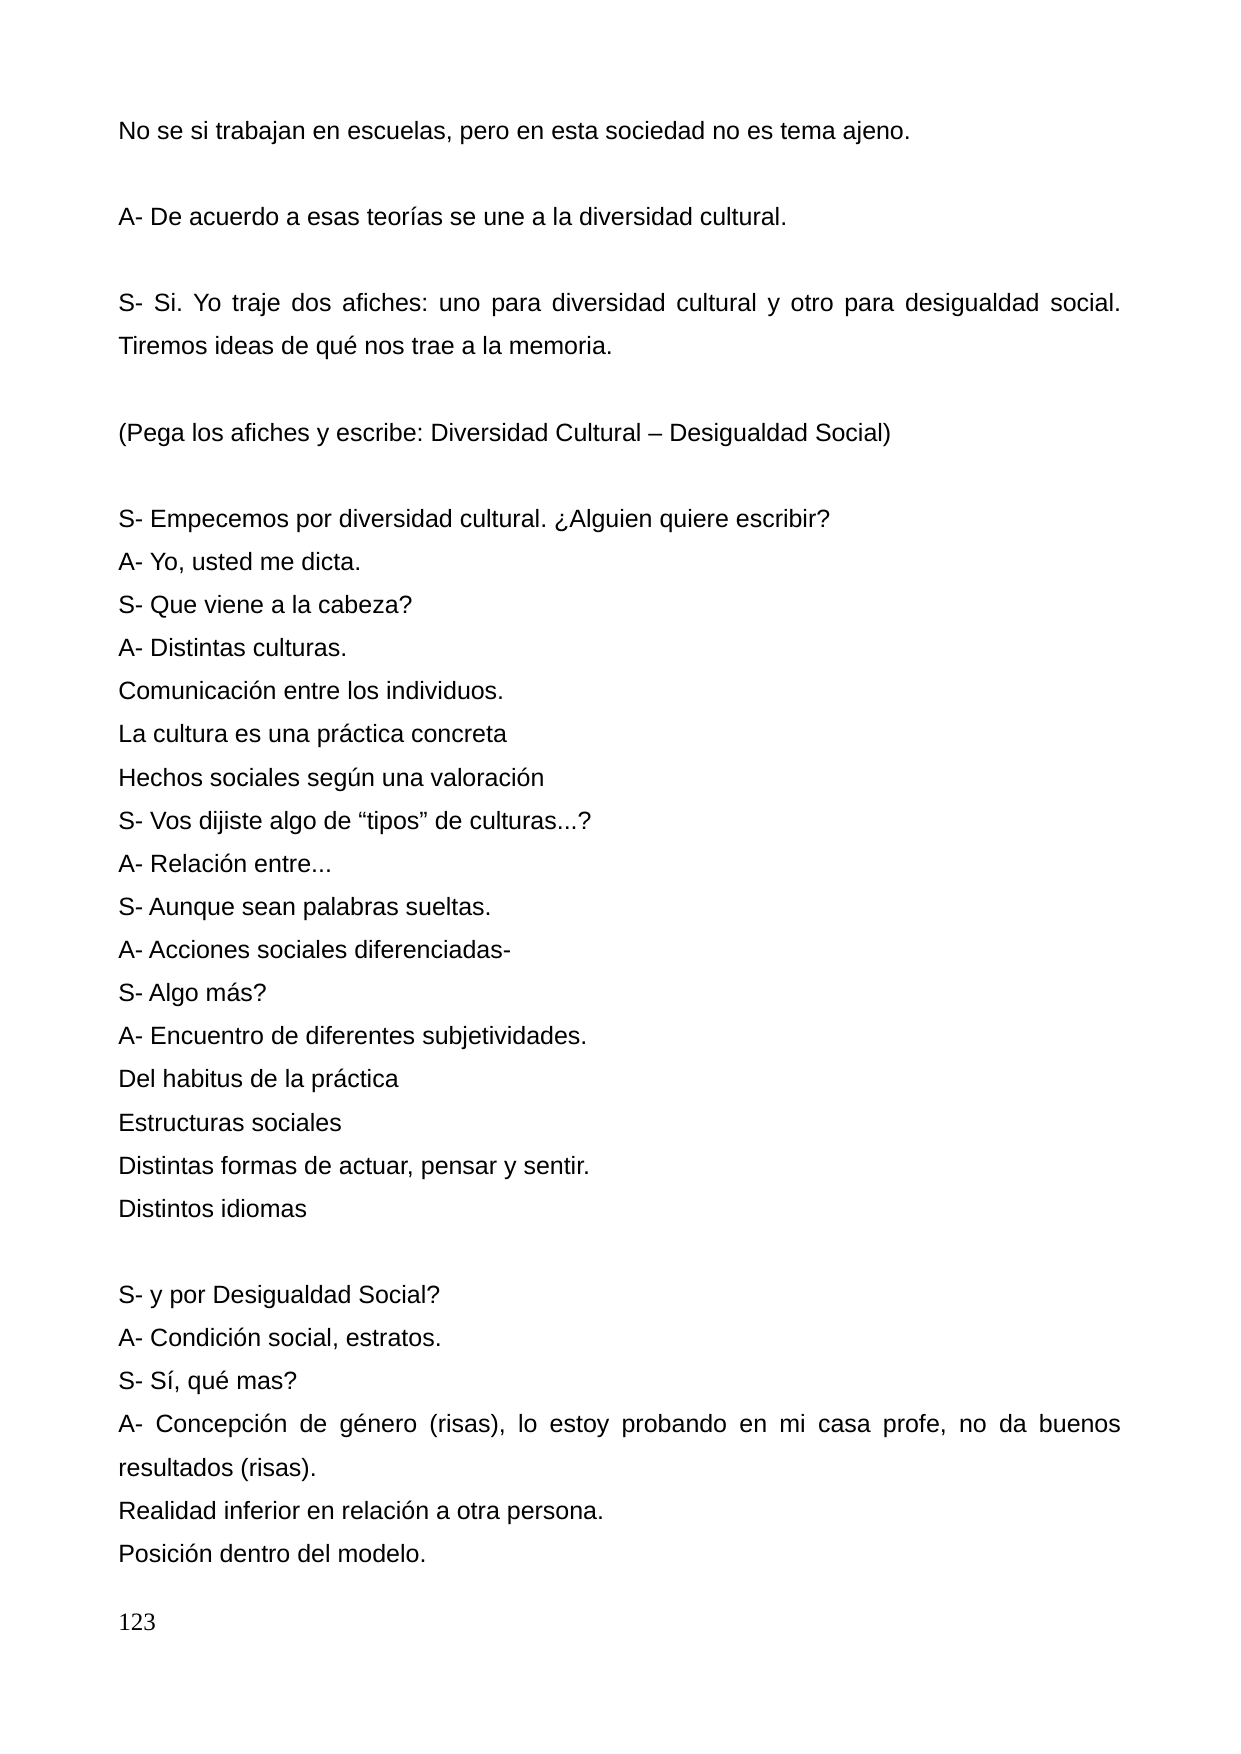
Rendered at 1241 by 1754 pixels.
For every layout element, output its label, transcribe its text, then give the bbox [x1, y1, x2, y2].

text (Pega los afiches y escribe: Diversidad Cultural – Desigualdad Social) [118, 417, 1123, 446]
text A- De acuerdo a esas teorías se une a la diversidad cultural. [118, 202, 1123, 231]
text La cultura es una práctica concreta [118, 719, 1123, 748]
text Posición dentro del modelo. [118, 1539, 1123, 1567]
text A- Yo, usted me dicta. [118, 547, 1123, 576]
text Comunicación entre los individuos. [118, 676, 1123, 705]
text S- Aunque sean palabras sueltas. [118, 892, 1123, 921]
text Realidad inferior en relación a otra persona. [118, 1496, 1123, 1524]
text Del habitus de la práctica [118, 1064, 1123, 1093]
text S- Vos dijiste algo de “tipos” de culturas...? [118, 806, 1123, 834]
text S- Sí, qué mas? [118, 1366, 1123, 1395]
text A- Concepción de género (risas), lo estoy probando en mi casa profe, no da buenos resultados (risas). [118, 1409, 1123, 1481]
text A- Encuentro de diferentes subjetividades. [118, 1021, 1123, 1050]
text A- Condición social, estratos. [118, 1323, 1123, 1352]
text Distintos idiomas [118, 1194, 1123, 1222]
text No se si trabajan en escuelas, pero en esta sociedad no es tema ajeno. [118, 116, 1123, 144]
text A- Distintas culturas. [118, 633, 1123, 662]
text Hechos sociales según una valoración [118, 762, 1123, 791]
text S- Empecemos por diversidad cultural. ¿Alguien quiere escribir? [118, 504, 1123, 532]
text A- Relación entre... [118, 849, 1123, 877]
text S- y por Desigualdad Social? [118, 1280, 1123, 1309]
text S- Algo más? [118, 978, 1123, 1007]
text A- Acciones sociales diferenciadas- [118, 935, 1123, 964]
text Distintas formas de actuar, pensar y sentir. [118, 1151, 1123, 1179]
text S- Si. Yo traje dos afiches: uno para diversidad cultural y otro para desigualdad social. Tiremos ideas de qué nos trae a la memoria. [118, 288, 1123, 360]
text S- Que viene a la cabeza? [118, 590, 1123, 619]
text Estructuras sociales [118, 1107, 1123, 1136]
